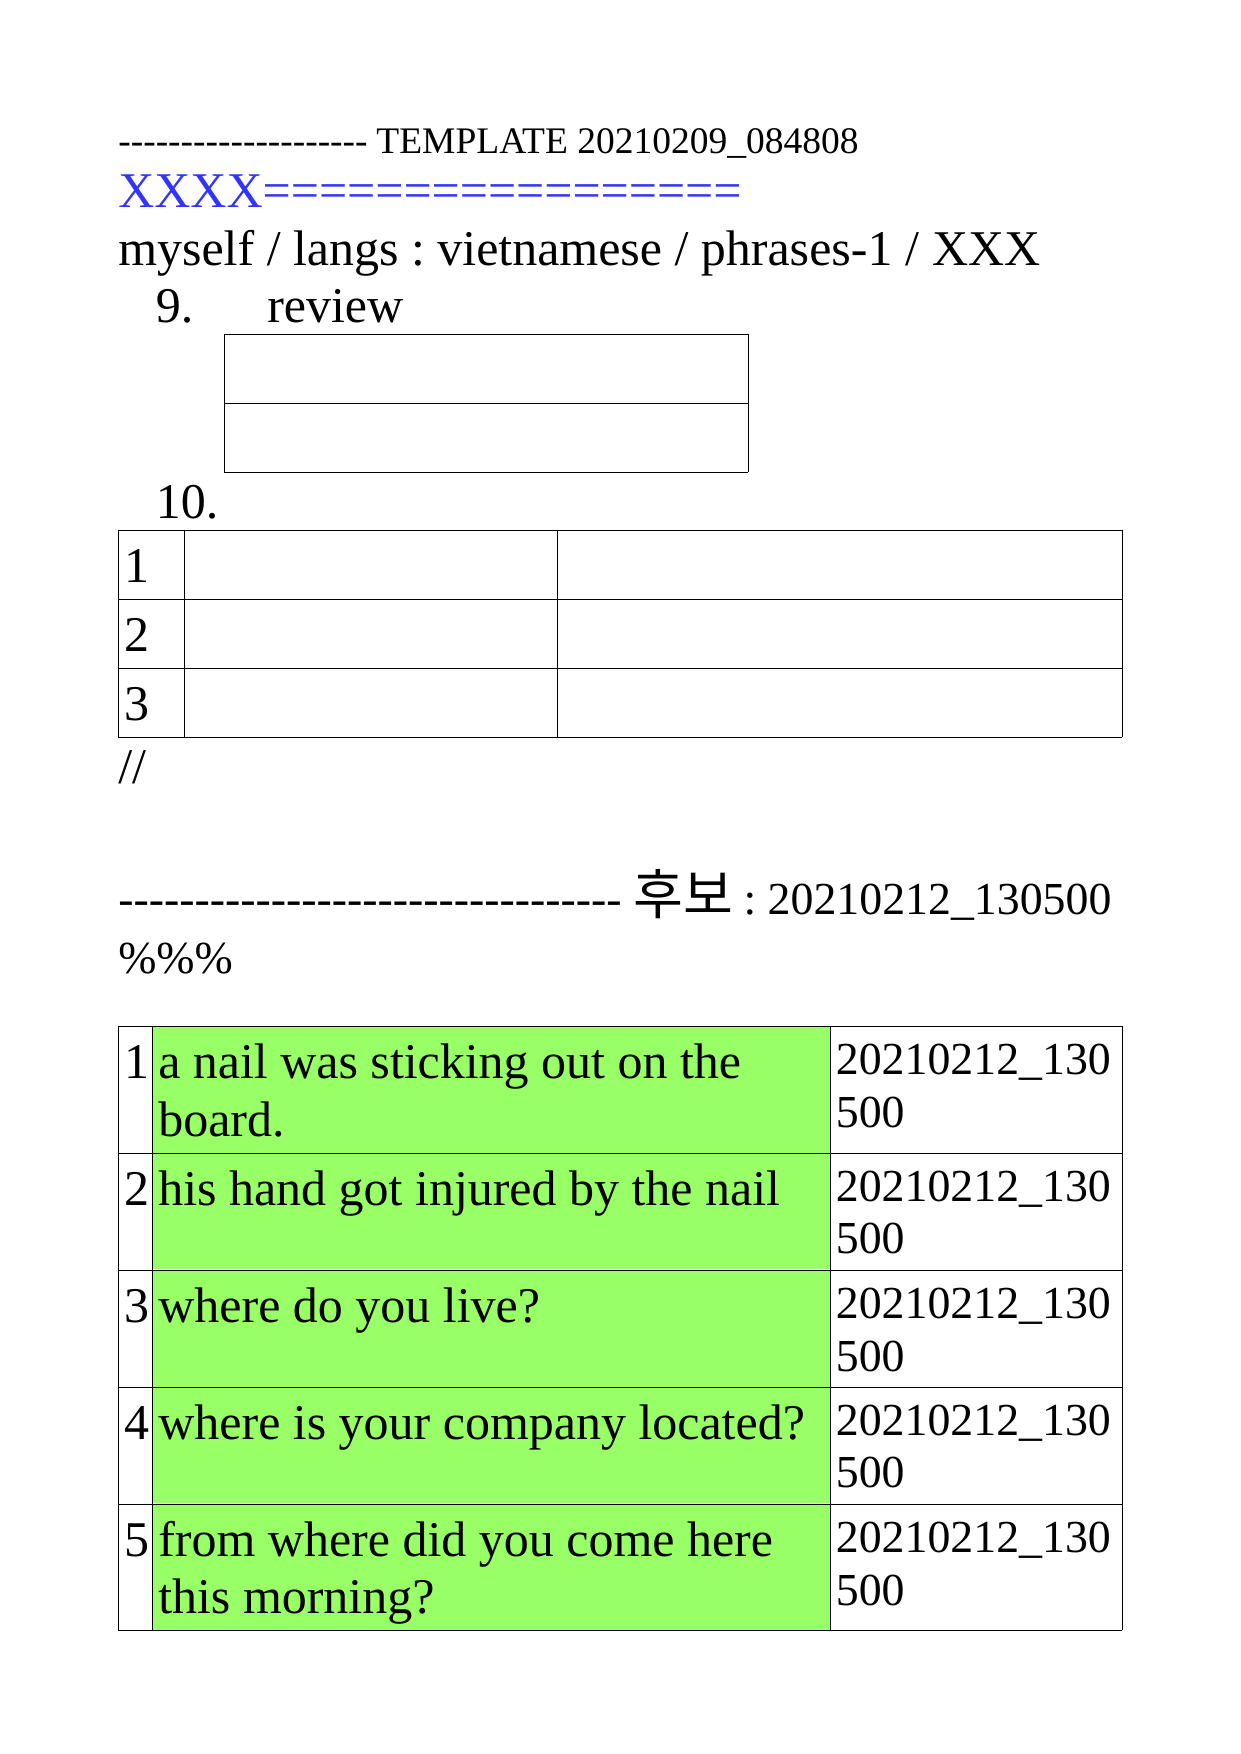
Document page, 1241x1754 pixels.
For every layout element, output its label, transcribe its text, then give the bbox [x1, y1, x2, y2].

text -------------------- TEMPLATE 20210209_084808 [118, 118, 1122, 161]
table_header 20210212_130500 [831, 1027, 1122, 1153]
table_cell from where did you come here this morning? [153, 1505, 830, 1630]
table_cell where is your company located? [153, 1388, 830, 1503]
text %%% [118, 930, 1122, 983]
table_header 1 [119, 1027, 152, 1153]
table_cell 20210212_130500 [831, 1505, 1122, 1630]
table_cell where do you live? [153, 1271, 830, 1387]
table_header [185, 531, 557, 598]
text myself / langs : vietnamese / phrases-1 / XXX [118, 219, 1122, 276]
table_cell 2 [119, 1154, 152, 1269]
table_cell 20210212_130500 [831, 1271, 1122, 1387]
table_header [225, 335, 748, 403]
table_cell 4 [119, 1388, 152, 1503]
table_cell [225, 404, 748, 472]
table_header a nail was sticking out on the board. [153, 1027, 830, 1153]
table_cell [558, 669, 1122, 737]
table_header 1 [119, 531, 184, 598]
table_cell [185, 669, 557, 737]
list review [156, 276, 1122, 334]
text --------------------------------- 후보 : 20210212_130500 [118, 852, 1122, 930]
table_cell 3 [119, 669, 184, 737]
text // [118, 738, 1122, 794]
table_cell [185, 600, 557, 668]
table_cell 20210212_130500 [831, 1154, 1122, 1269]
table_header [558, 531, 1122, 598]
table_cell his hand got injured by the nail [153, 1154, 830, 1269]
table_cell 5 [119, 1505, 152, 1630]
table_cell 2 [119, 600, 184, 668]
table_cell 20210212_130500 [831, 1388, 1122, 1503]
table_cell [558, 600, 1122, 668]
table_cell 3 [119, 1271, 152, 1387]
text XXXX================= [118, 161, 1122, 219]
